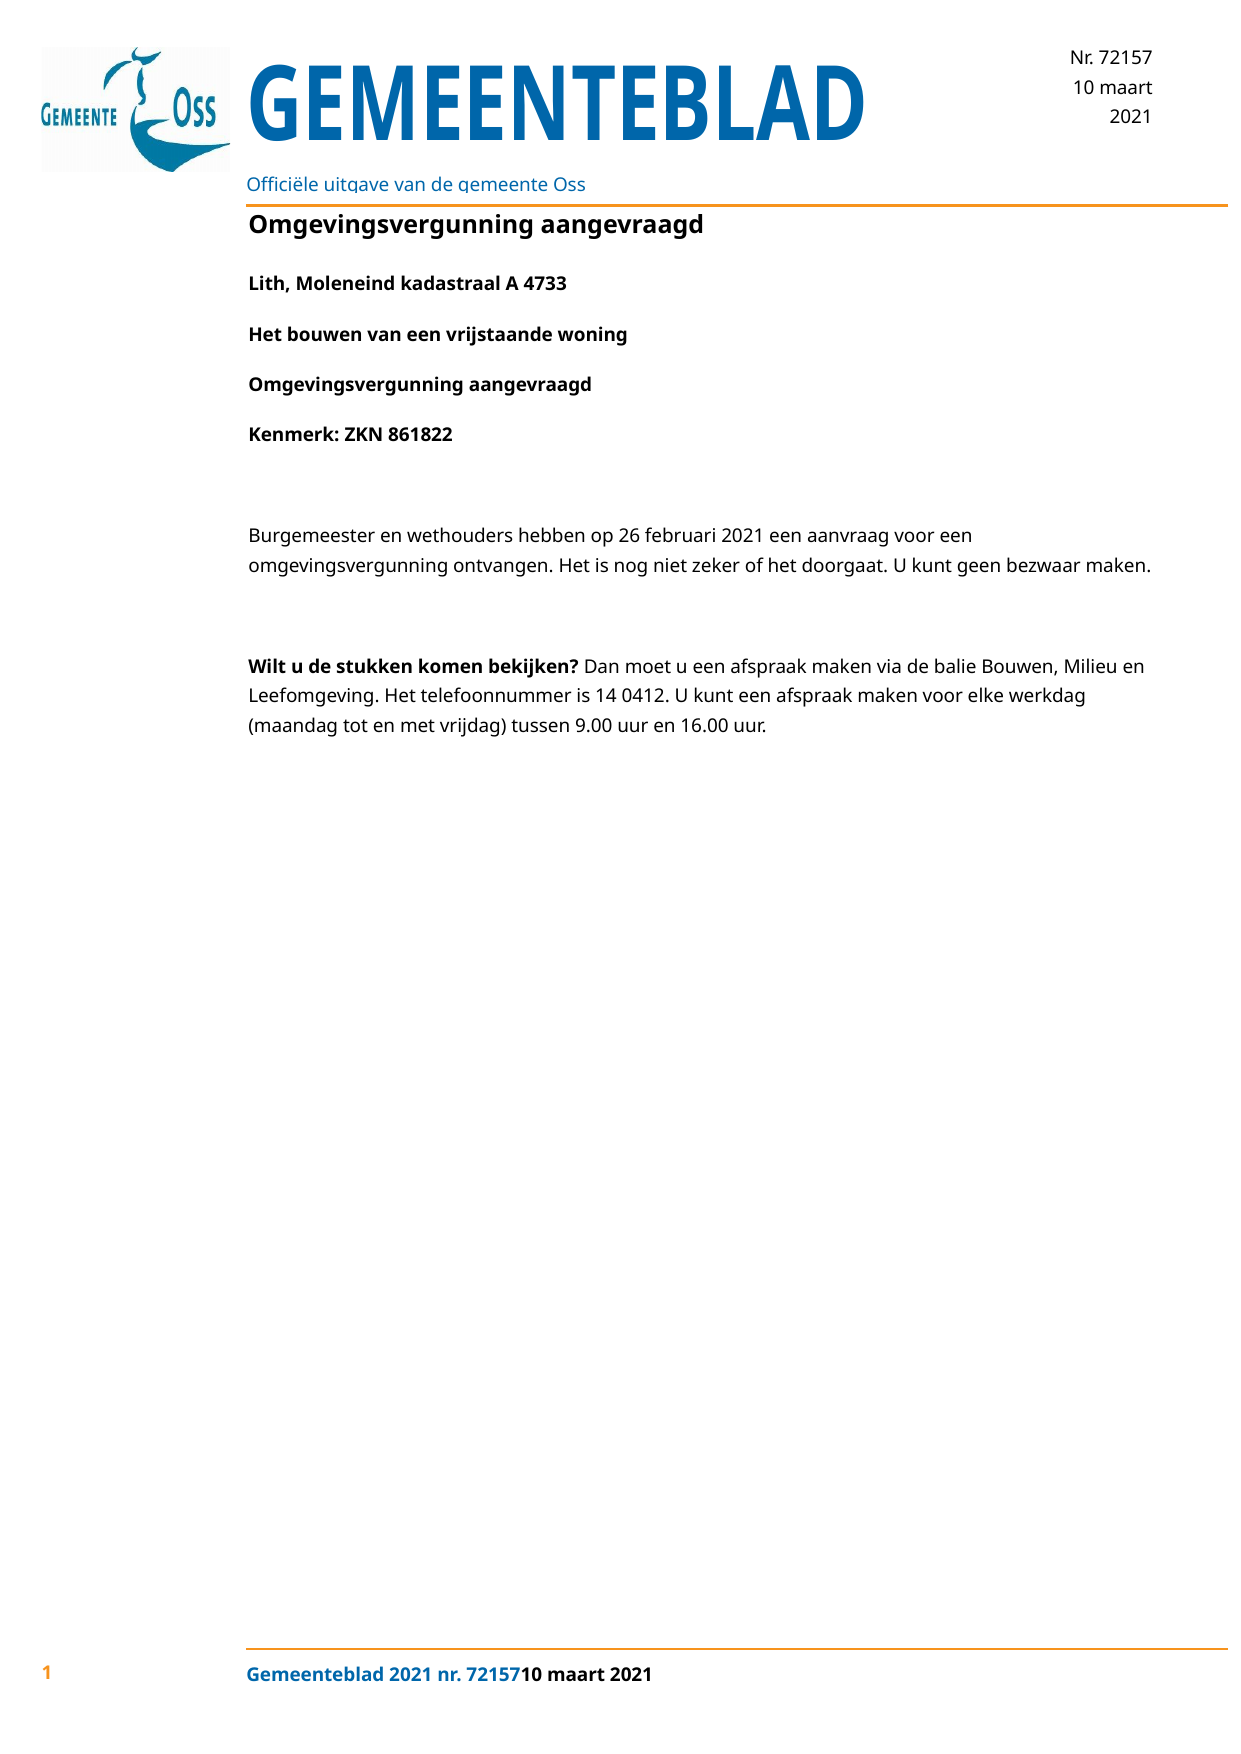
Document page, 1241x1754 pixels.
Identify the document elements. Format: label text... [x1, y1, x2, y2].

text Omgevingsvergunning aangevraagd [248, 207, 1152, 241]
picture [41, 47, 231, 172]
text Het bouwen van een vrijstaande woning [248, 321, 1152, 346]
text Omgevingsvergunning aangevraagd [248, 371, 1152, 397]
text Lith, Moleneind kadastraal A 4733 [248, 270, 1152, 296]
text Wilt u de stukken komen bekijken? Dan moet u een afspraak maken via de balie Bouwen, Milieu en Leefomgeving. Het telefoonnummer is 14 0412. U kunt een afspraak maken voor elke werkdag (maandag tot en met vrijdag) tussen 9.00 uur en 16.00 uur. [248, 653, 1152, 738]
text Kenmerk: ZKN 861822 [248, 422, 1152, 447]
text Burgemeester en wethouders hebben op 26 februari 2021 een aanvraag voor een omgevingsvergunning ontvangen. Het is nog niet zeker of het doorgaat. U kunt geen bezwaar maken. [248, 522, 1152, 578]
